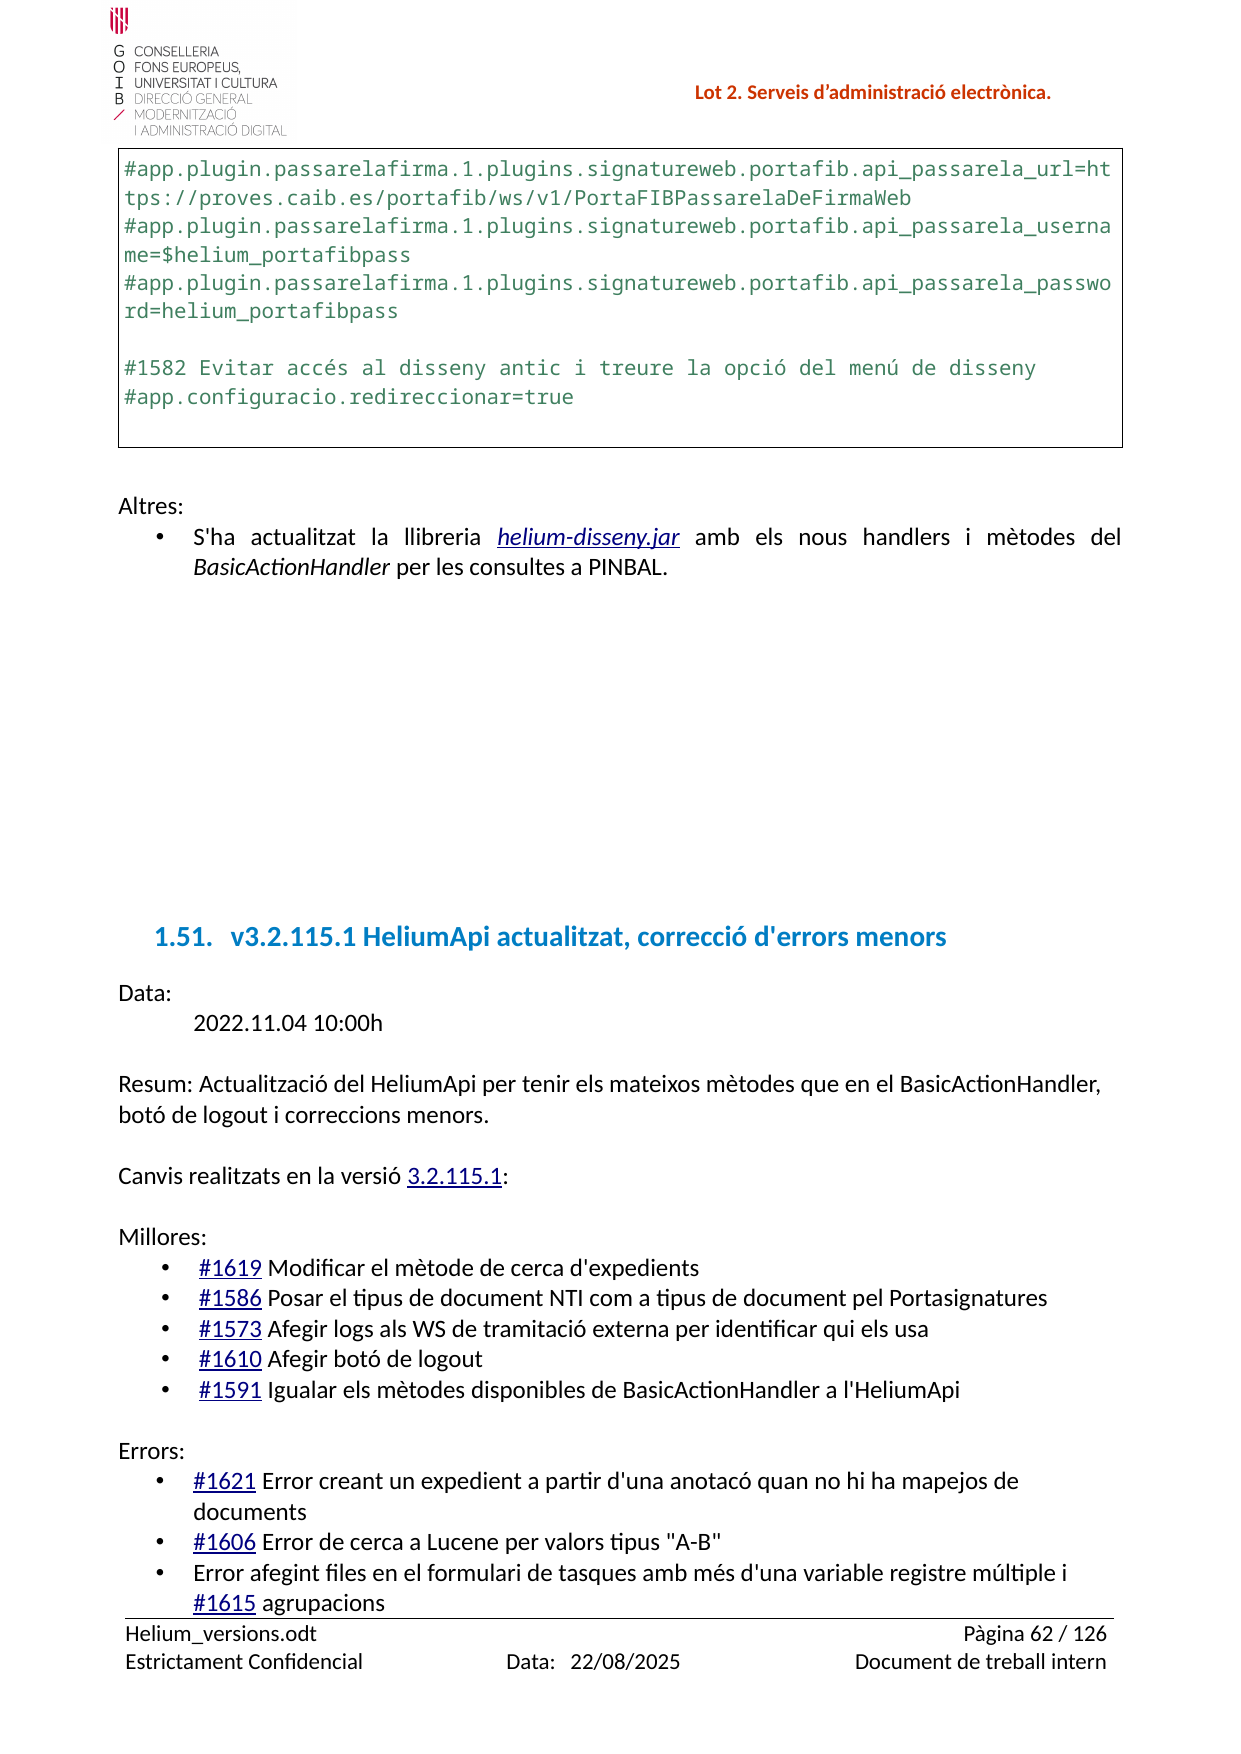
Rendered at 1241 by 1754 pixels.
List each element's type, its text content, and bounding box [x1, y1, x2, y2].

list #1606 Error de cerca a Lucene per valors tipus "A-B" [156, 1526, 1122, 1557]
text Errors: [118, 1435, 1122, 1465]
text Altres: [118, 490, 1122, 521]
table_header #app.plugin.passarelafirma.1.plugins.signatureweb.portafib.api_passarela_url=https://proves.caib.es/portafib/ws/v1/PortaFIBPassarelaDeFirmaWeb #app.plugin.passarelafirma.1.plugins.signatureweb.portafib.api_passarela_username=$helium_portafibpass #app.plugin.passarelafirma.1.plugins.signatureweb.portafib.api_passarela_password=helium_portafibpass #1582 Evitar accés al disseny antic i treure la opció del menú de disseny #app.configuracio.redireccionar=true [119, 149, 1122, 447]
text 2022.11.04 10:00h [118, 1007, 1122, 1038]
list Error afegint files en el formulari de tasques amb més d'una variable registre múltiple i #1615 agrupacions [156, 1557, 1122, 1618]
text Data: [118, 977, 1122, 1007]
picture [100, 0, 297, 144]
list #1621 Error creant un expedient a partir d'una anotacó quan no hi ha mapejos de documents [156, 1465, 1122, 1526]
text Resum: Actualització del HeliumApi per tenir els mateixos mètodes que en el BasicActionHandler, botó de logout i correccions menors. [118, 1068, 1122, 1129]
list #1573 Afegir logs als WS de tramitació externa per identificar qui els usa [161, 1313, 1122, 1343]
list #1586 Posar el tipus de document NTI com a tipus de document pel Portasignatures [161, 1282, 1122, 1313]
list #1591 Igualar els mètodes disponibles de BasicActionHandler a l'HeliumApi [161, 1374, 1122, 1404]
text Millores: [118, 1221, 1122, 1252]
list #1619 Modificar el mètode de cerca d'expedients [161, 1252, 1122, 1282]
text Canvis realitzats en la versió 3.2.115.1: [118, 1160, 1122, 1191]
list S'ha actualitzat la llibreria helium-disseny.jar amb els nous handlers i mètodes del BasicActionHandler per les consultes a PINBAL. [156, 521, 1122, 582]
subtitle v3.2.115.1 HeliumApi actualitzat, correcció d'errors menors [153, 918, 1122, 953]
list #1610 Afegir botó de logout [161, 1343, 1122, 1374]
